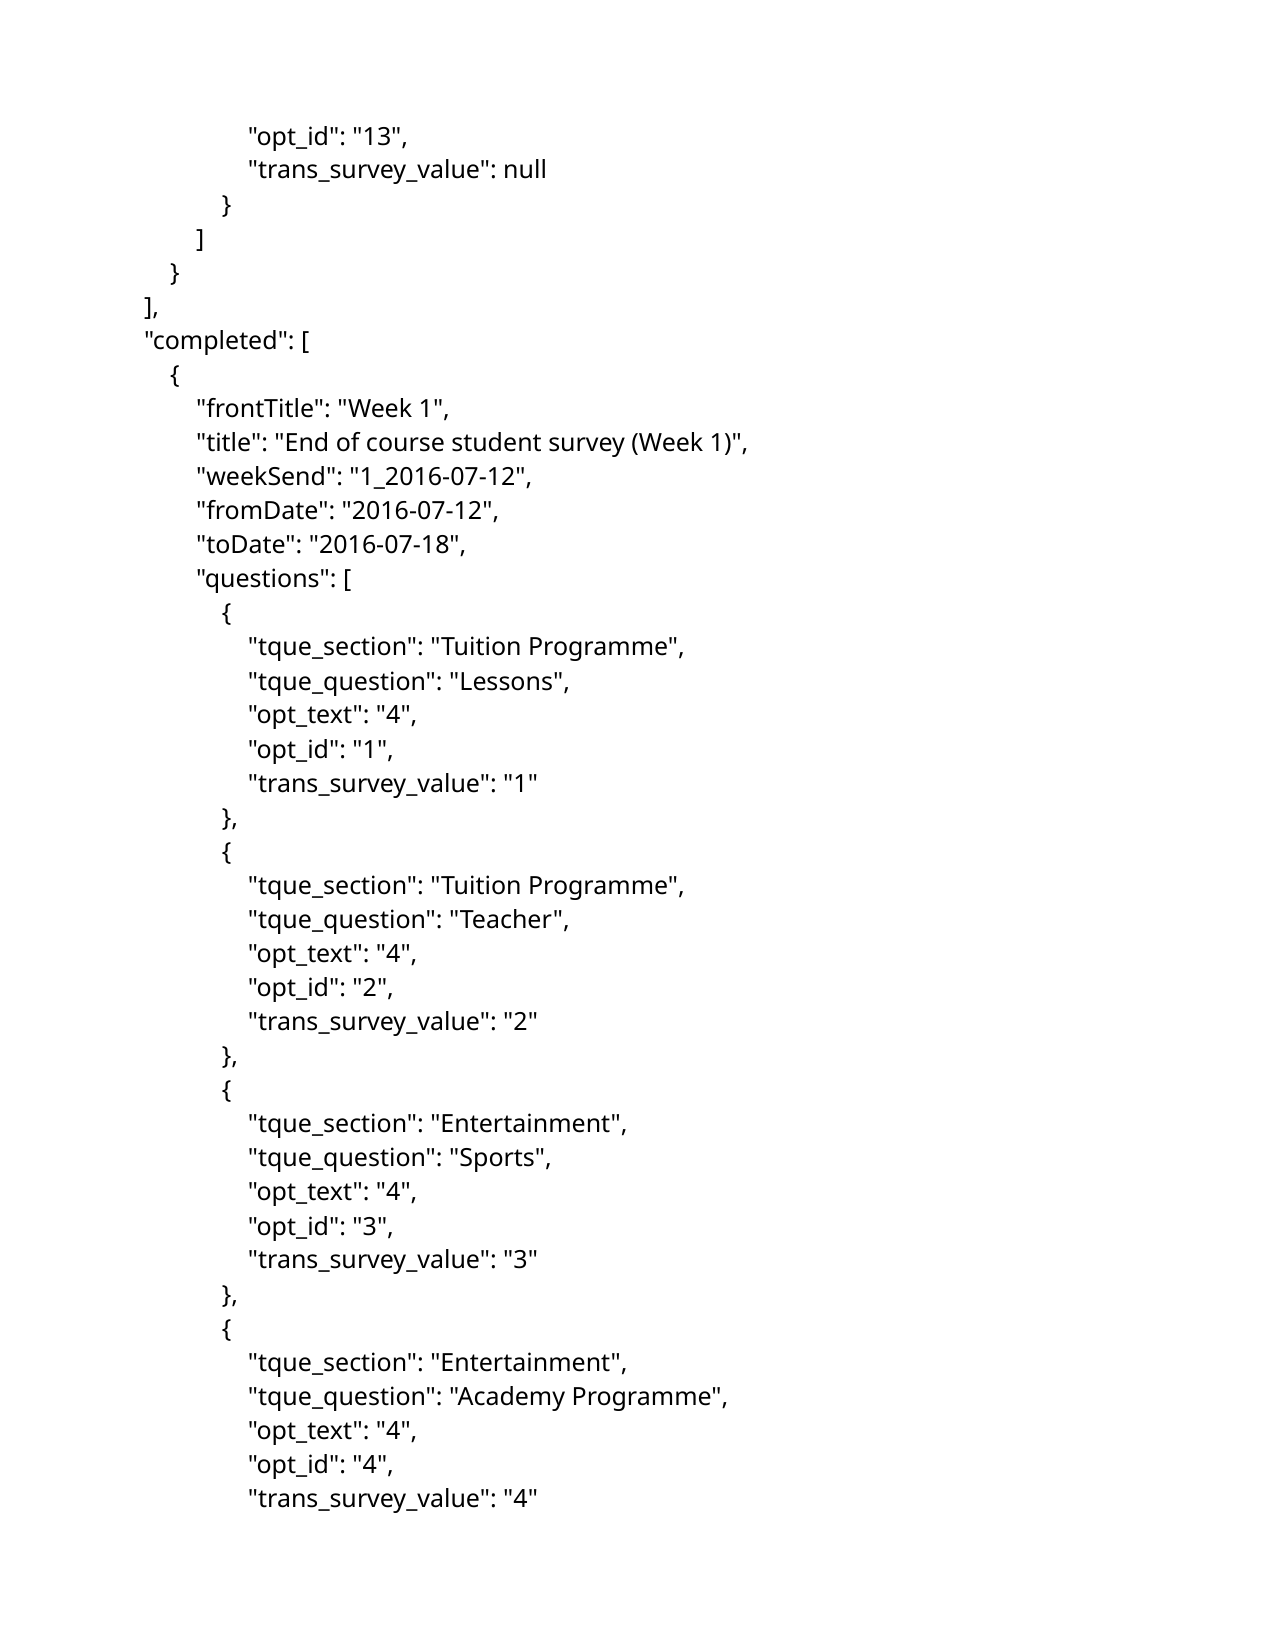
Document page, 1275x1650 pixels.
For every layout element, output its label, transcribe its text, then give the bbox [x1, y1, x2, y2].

text "opt_id": "13", "trans_survey_value": null } ] } ], "completed": [ { "frontTitle": "Week 1", "title": "End of course student survey (Week 1)", "weekSend": "1_2016-07-12", "fromDate": "2016-07-12", "toDate": "2016-07-18", "questions": [ { "tque_section": "Tuition Programme", "tque_question": "Lessons", "opt_text": "4", "opt_id": "1", "trans_survey_value": "1" }, { "tque_section": "Tuition Programme", "tque_question": "Teacher", "opt_text": "4", "opt_id": "2", "trans_survey_value": "2" }, { "tque_section": "Entertainment", "tque_question": "Sports", "opt_text": "4", "opt_id": "3", "trans_survey_value": "3" }, { "tque_section": "Entertainment", "tque_question": "Academy Programme", "opt_text": "4", "opt_id": "4", "trans_survey_value": "4" [118, 118, 1157, 1515]
